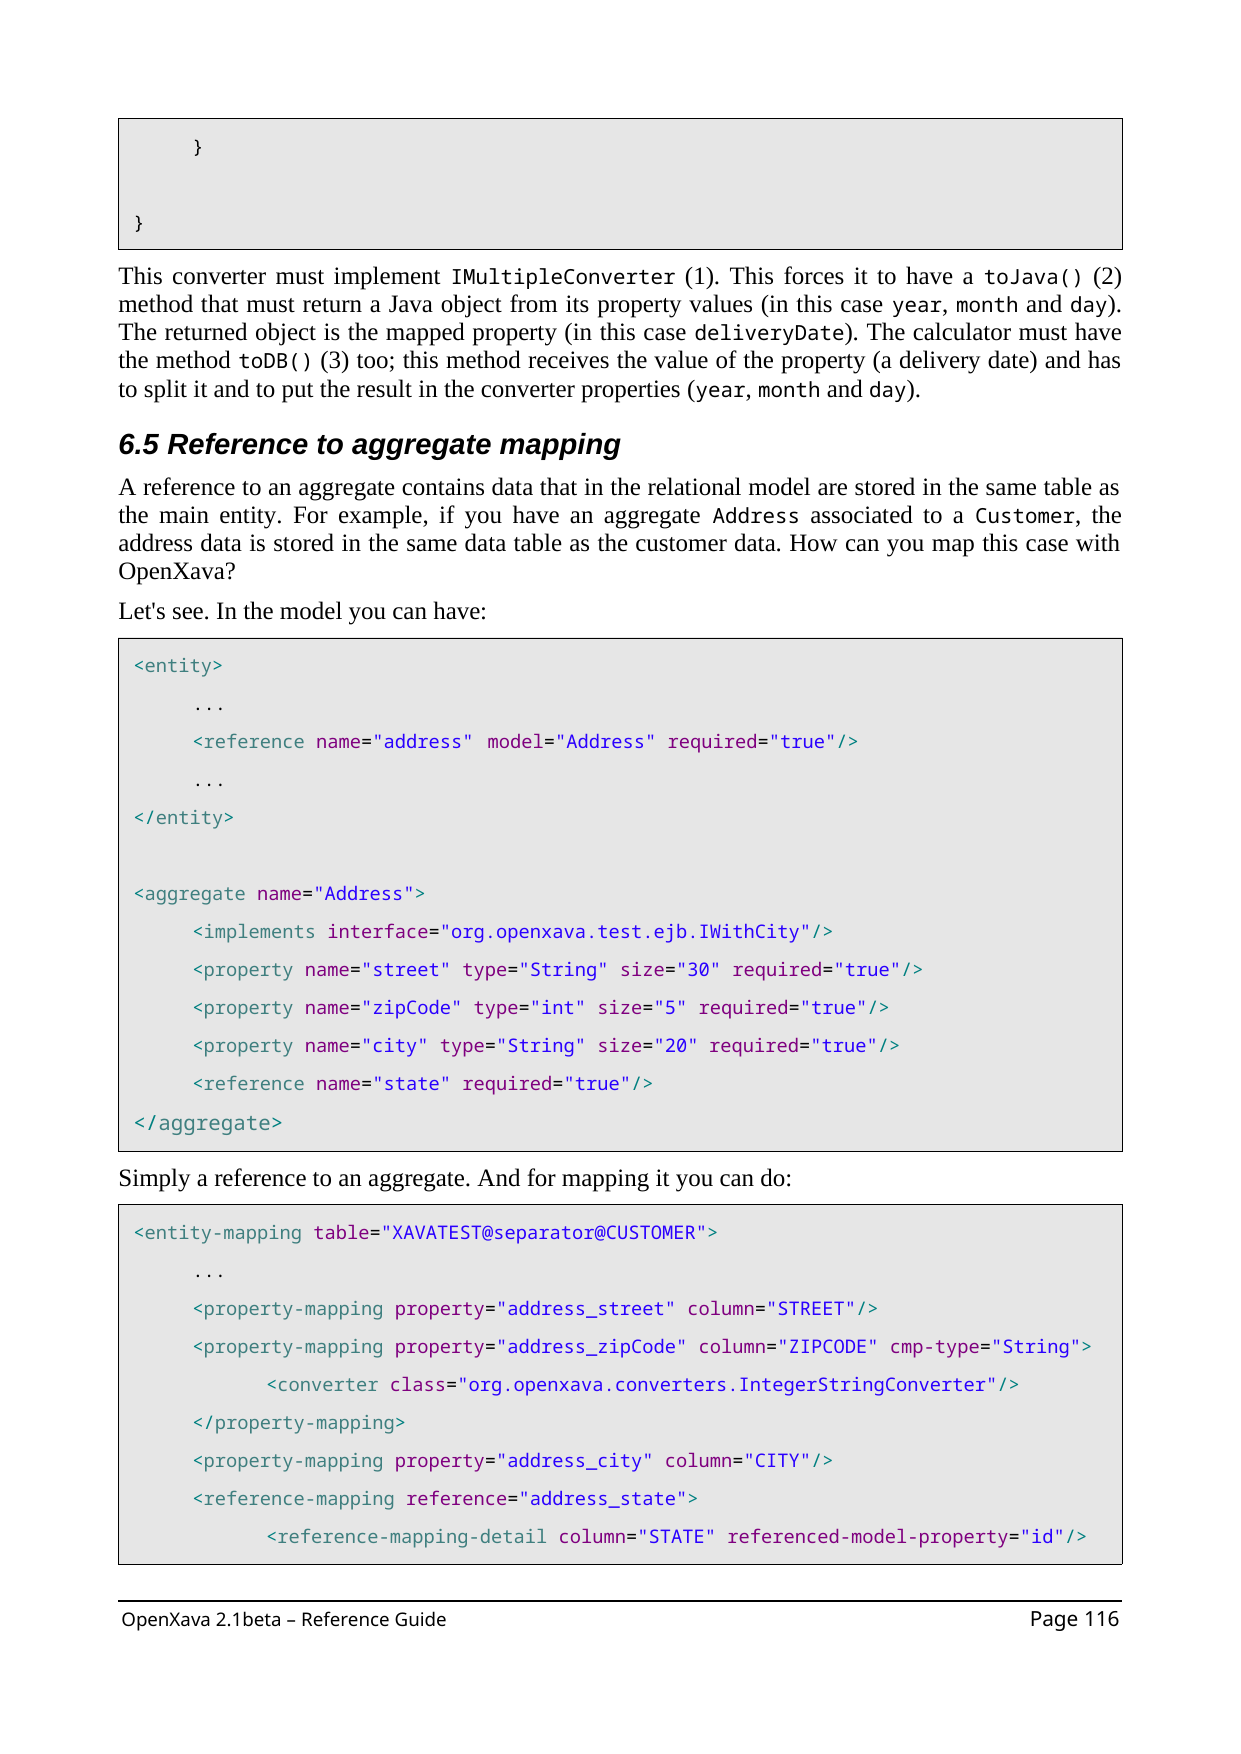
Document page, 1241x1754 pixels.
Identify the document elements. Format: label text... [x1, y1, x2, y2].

text <entity> [119, 639, 1122, 675]
text <reference name="address" model="Address" required="true"/> [119, 713, 1122, 751]
text </property-mapping> [119, 1394, 1122, 1432]
text <reference name="state" required="true"/> [119, 1056, 1122, 1094]
text <property name="zipCode" type="int" size="5" required="true"/> [119, 979, 1122, 1018]
text <property-mapping property="address_street" column="STREET"/> [119, 1280, 1122, 1318]
text <aggregate name="Address"> [119, 866, 1122, 903]
text } [119, 194, 1122, 249]
text This converter must implement IMultipleConverter (1). This forces it to have a toJava() (2) method that must return a Java object from its property values (in this case year, month and day). The returned object is the mapped property (in this case deliveryDate). The calculator must have the method toDB() (3) too; this method receives the value of the property (a delivery date) and has to split it and to put the result in the converter properties (year, month and day). [118, 262, 1122, 403]
text <entity-mapping table="XAVATEST@separator@CUSTOMER"> [119, 1205, 1122, 1242]
text </entity> [119, 789, 1122, 827]
text Let's see. In the model you can have: [118, 597, 1122, 625]
text ... [119, 751, 1122, 789]
text ... [119, 1242, 1122, 1280]
text <reference-mapping-detail column="STATE" referenced-model-property="id"/> [119, 1508, 1122, 1564]
text <property-mapping property="address_city" column="CITY"/> [119, 1432, 1122, 1471]
text <implements interface="org.openxava.test.ejb.IWithCity"/> [119, 903, 1122, 942]
text </aggregate> [119, 1094, 1122, 1151]
subtitle Reference to aggregate mapping [118, 428, 1122, 461]
text } [119, 119, 1122, 156]
text <property-mapping property="address_zipCode" column="ZIPCODE" cmp-type="String"> [119, 1318, 1122, 1356]
text A reference to an aggregate contains data that in the relational model are stored in the same table as the main entity. For example, if you have an aggregate Address associated to a Customer, the address data is stored in the same data table as the customer data. How can you map this case with OpenXava? [118, 473, 1122, 585]
text ... [119, 675, 1122, 713]
text <property name="street" type="String" size="30" required="true"/> [119, 942, 1122, 979]
text <converter class="org.openxava.converters.IntegerStringConverter"/> [119, 1356, 1122, 1394]
text <property name="city" type="String" size="20" required="true"/> [119, 1018, 1122, 1056]
text <reference-mapping reference="address_state"> [119, 1471, 1122, 1508]
text Simply a reference to an aggregate. And for mapping it you can do: [118, 1164, 1122, 1192]
